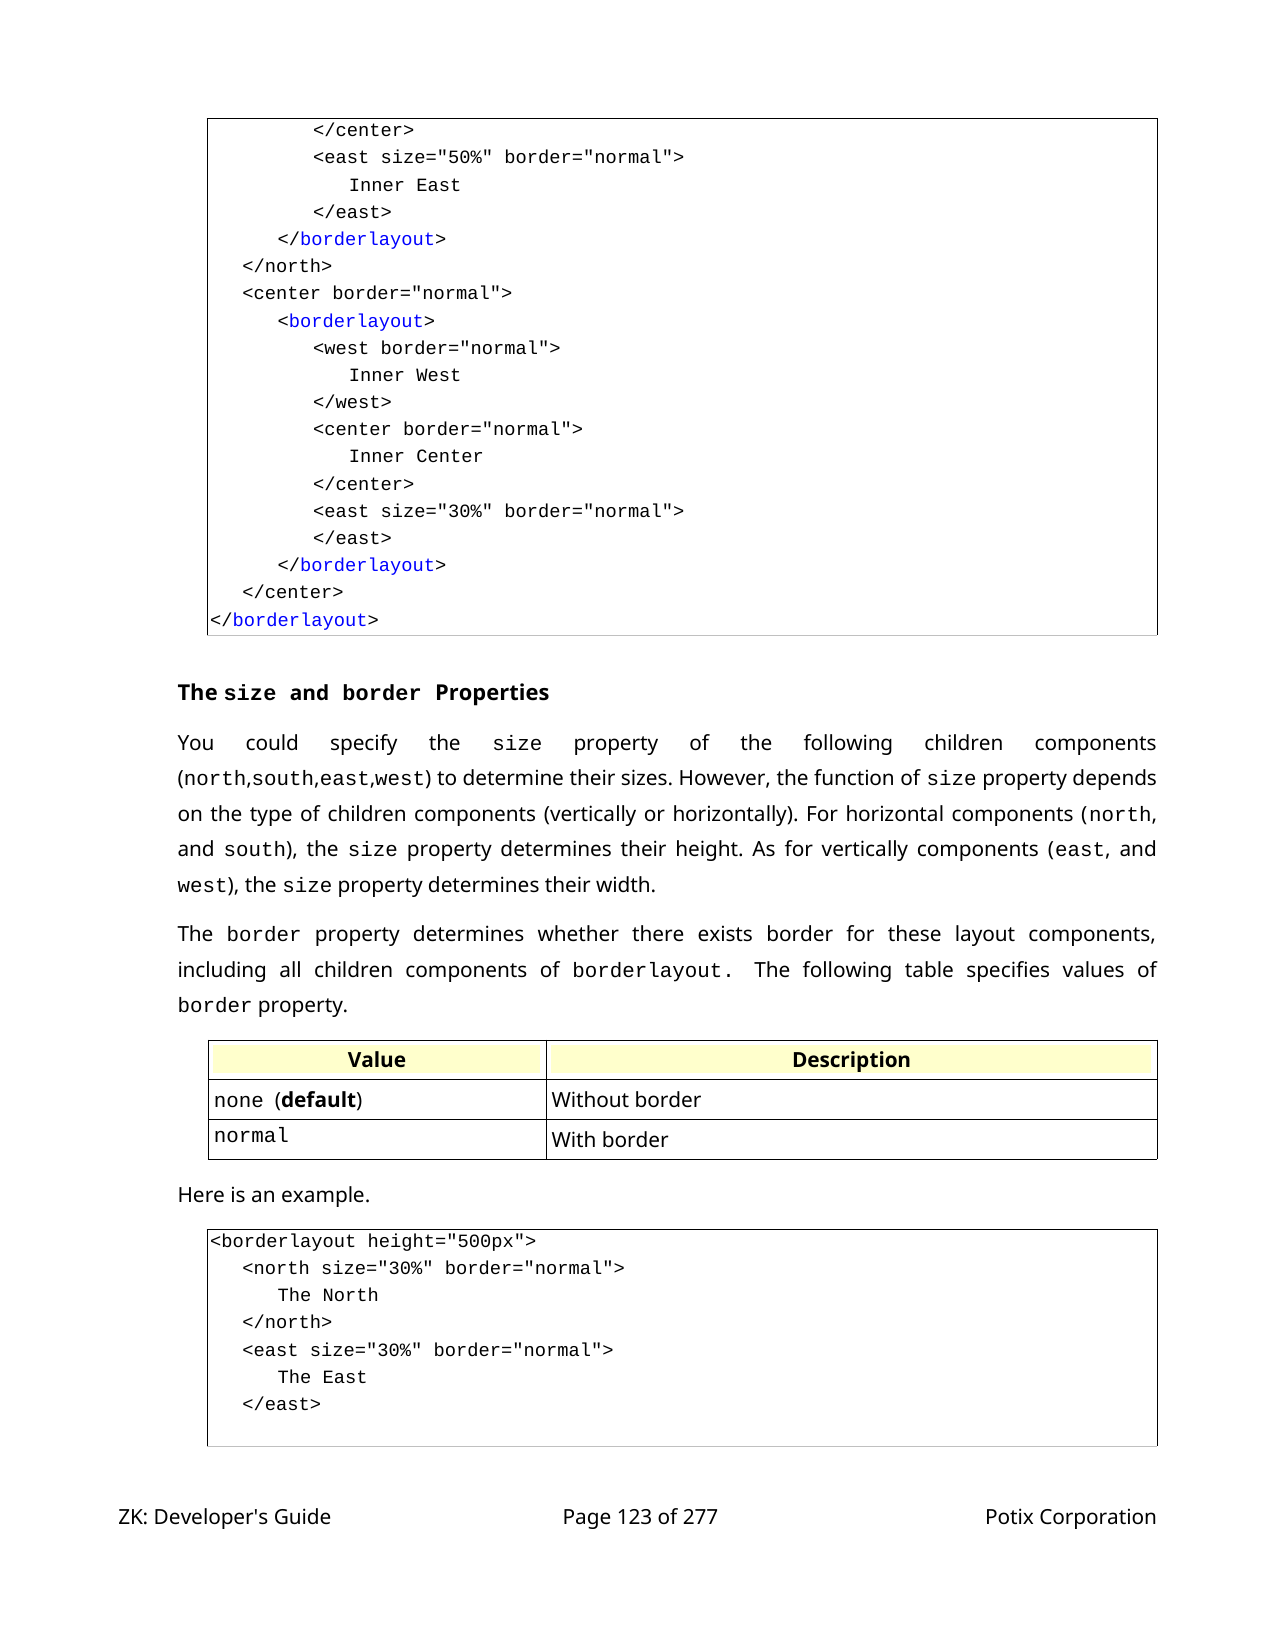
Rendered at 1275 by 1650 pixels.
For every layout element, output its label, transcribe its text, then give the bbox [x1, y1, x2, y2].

text Inner West [208, 363, 1157, 387]
text </borderlayout> [208, 607, 1157, 635]
text The East [208, 1365, 1157, 1389]
text <west border="normal"> [208, 336, 1157, 360]
text The North [208, 1283, 1157, 1307]
text <borderlayout> [208, 308, 1157, 333]
text </east> [208, 200, 1157, 224]
text <east size="50%" border="normal"> [208, 145, 1157, 169]
text </center> [208, 119, 1157, 142]
text <north size="30%" border="normal"> [208, 1256, 1157, 1280]
text You could specify the size property of the following children components (north,south,east,west) to determine their sizes. However, the function of size property depends on the type of children components (vertically or horizontally). For horizontal components (north, and south), the size property determines their height. As for vertically components (east, and west), the size property determines their width. [177, 728, 1157, 899]
table_header Description [547, 1041, 1157, 1079]
text <borderlayout height="500px"> [208, 1230, 1157, 1253]
text </center> [208, 580, 1157, 604]
table_cell none (default) [209, 1080, 546, 1119]
text <east size="30%" border="normal"> [208, 1337, 1157, 1362]
text </center> [208, 472, 1157, 496]
table_cell normal [209, 1120, 546, 1159]
text <center border="normal"> [208, 417, 1157, 441]
text <center border="normal"> [208, 281, 1157, 306]
text Inner Center [208, 444, 1157, 469]
text </borderlayout> [208, 227, 1157, 251]
text <east size="30%" border="normal"> [208, 499, 1157, 523]
text Inner East [208, 172, 1157, 197]
text </north> [208, 1310, 1157, 1334]
text </borderlayout> [208, 553, 1157, 577]
table_header Value [209, 1041, 546, 1079]
text </west> [208, 390, 1157, 414]
text Here is an example. [177, 1180, 1157, 1208]
text The border property determines whether there exists border for these layout components, including all children components of borderlayout. The following table specifies values of border property. [177, 919, 1157, 1019]
table_cell With border [547, 1120, 1157, 1159]
text </east> [208, 526, 1157, 550]
table_cell Without border [547, 1080, 1157, 1119]
subtitle The size and border Properties [177, 677, 1157, 707]
text </east> [208, 1392, 1157, 1416]
text </north> [208, 254, 1157, 278]
